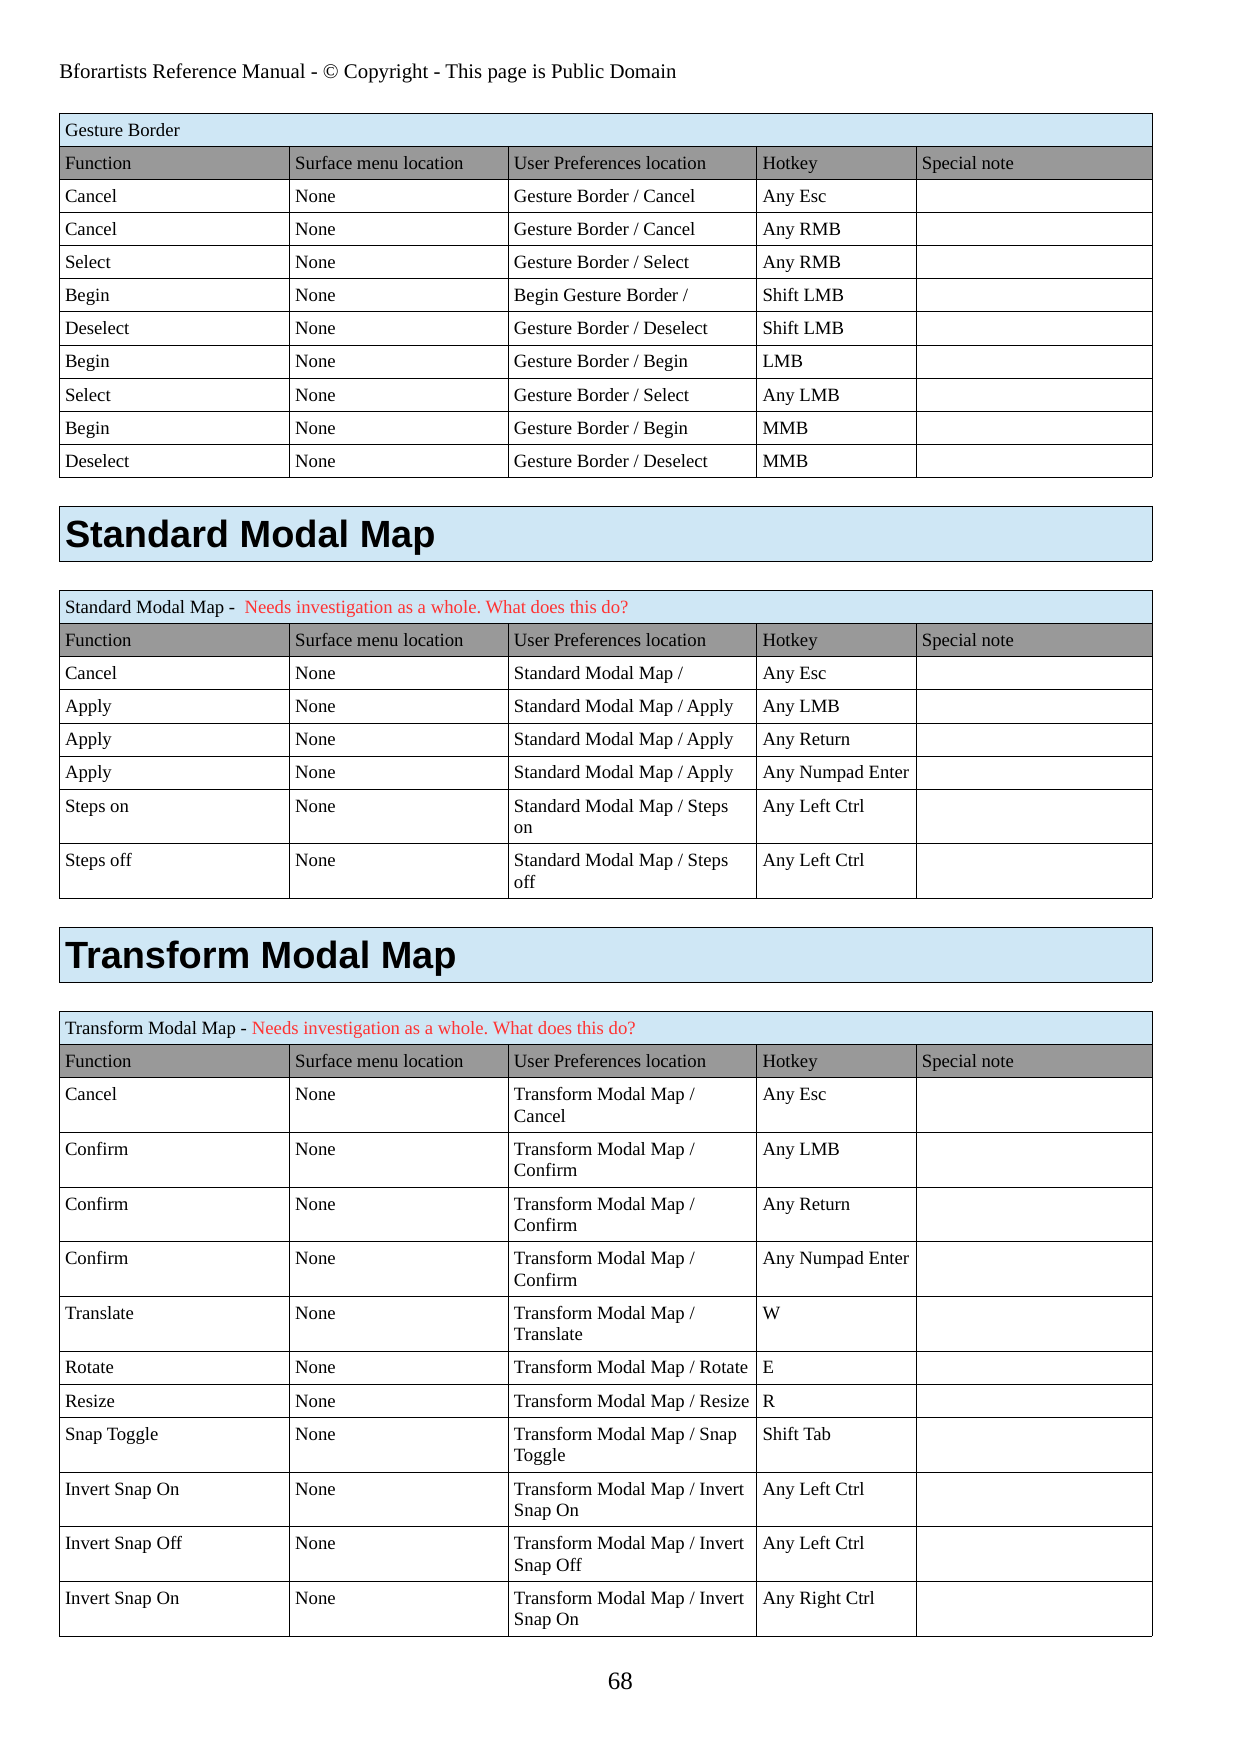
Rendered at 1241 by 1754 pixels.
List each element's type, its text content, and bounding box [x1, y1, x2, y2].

table_cell [917, 1473, 1152, 1526]
table_cell [917, 1527, 1152, 1581]
table_cell Any Return [757, 1188, 916, 1241]
table_cell Transform Modal Map / Invert Snap On [509, 1473, 756, 1526]
table_cell Any Esc [757, 180, 916, 212]
table_cell [917, 412, 1152, 444]
table_cell Hotkey [757, 624, 916, 656]
table_cell None [290, 1473, 508, 1526]
table_cell Any Return [757, 724, 916, 756]
table_cell MMB [757, 412, 916, 444]
table_cell Transform Modal Map / Confirm [509, 1188, 756, 1241]
table_cell Invert Snap On [60, 1473, 289, 1526]
table_cell Deselect [60, 312, 289, 344]
table_cell [917, 1582, 1152, 1636]
table_cell None [290, 690, 508, 722]
table_cell [917, 1352, 1152, 1384]
table_cell Shift Tab [757, 1418, 916, 1472]
table_cell Special note [917, 624, 1152, 656]
table_cell None [290, 757, 508, 789]
table_cell Any LMB [757, 379, 916, 411]
table_cell [917, 844, 1152, 898]
table_cell Surface menu location [290, 1045, 508, 1077]
table_cell User Preferences location [509, 1045, 756, 1077]
table_cell [917, 1078, 1152, 1132]
table_cell Any RMB [757, 246, 916, 278]
table_cell None [290, 1188, 508, 1241]
table_cell Special note [917, 1045, 1152, 1077]
table_cell Gesture Border / Deselect [509, 445, 756, 477]
table_cell Hotkey [757, 1045, 916, 1077]
table_cell Any Esc [757, 657, 916, 689]
table_header Gesture Border [60, 114, 1152, 146]
table_cell Apply [60, 724, 289, 756]
table_cell [917, 690, 1152, 722]
table_cell Surface menu location [290, 624, 508, 656]
table_cell None [290, 279, 508, 311]
table_cell None [290, 412, 508, 444]
table_cell Confirm [60, 1188, 289, 1241]
table_cell Begin [60, 279, 289, 311]
table_cell W [757, 1297, 916, 1351]
table_cell Any Right Ctrl [757, 1582, 916, 1636]
table_cell Shift LMB [757, 279, 916, 311]
table_header Transform Modal Map [60, 928, 1152, 982]
table_cell [917, 1188, 1152, 1241]
table_header Standard Modal Map [60, 507, 1152, 561]
table_cell [917, 213, 1152, 245]
table_cell Function [60, 624, 289, 656]
table_cell [917, 180, 1152, 212]
table_cell Resize [60, 1385, 289, 1417]
table_cell Surface menu location [290, 147, 508, 179]
table_cell Any Numpad Enter [757, 757, 916, 789]
table_cell Begin [60, 412, 289, 444]
table_cell Confirm [60, 1133, 289, 1187]
table_cell Confirm [60, 1242, 289, 1296]
table_cell Gesture Border / Select [509, 379, 756, 411]
table_cell None [290, 1418, 508, 1472]
table_header Standard Modal Map - Needs investigation as a whole. What does this do? [60, 591, 1152, 623]
table_cell Cancel [60, 1078, 289, 1132]
table_cell [917, 312, 1152, 344]
table_cell [917, 1297, 1152, 1351]
table_cell Steps on [60, 790, 289, 843]
table_cell Transform Modal Map / Snap Toggle [509, 1418, 756, 1472]
table_cell Transform Modal Map / Invert Snap On [509, 1582, 756, 1636]
table_cell None [290, 844, 508, 898]
table_cell Any LMB [757, 1133, 916, 1187]
table_cell [917, 757, 1152, 789]
table_cell None [290, 724, 508, 756]
table_cell Standard Modal Map / Apply [509, 724, 756, 756]
table_cell Begin Gesture Border / [509, 279, 756, 311]
table_cell None [290, 1352, 508, 1384]
table_cell Deselect [60, 445, 289, 477]
table_cell Translate [60, 1297, 289, 1351]
table_cell Shift LMB [757, 312, 916, 344]
table_cell Cancel [60, 657, 289, 689]
table_cell Apply [60, 757, 289, 789]
table_cell [917, 346, 1152, 378]
table_cell Gesture Border / Select [509, 246, 756, 278]
table_cell Standard Modal Map / Steps off [509, 844, 756, 898]
table_cell E [757, 1352, 916, 1384]
table_cell None [290, 346, 508, 378]
table_cell Any Numpad Enter [757, 1242, 916, 1296]
table_cell Steps off [60, 844, 289, 898]
table_cell None [290, 1078, 508, 1132]
table_cell [917, 790, 1152, 843]
table_cell None [290, 790, 508, 843]
table_cell Any RMB [757, 213, 916, 245]
table_cell Gesture Border / Begin [509, 412, 756, 444]
table_cell Cancel [60, 180, 289, 212]
table_cell Select [60, 246, 289, 278]
table_cell LMB [757, 346, 916, 378]
table_cell Gesture Border / Begin [509, 346, 756, 378]
table_cell Invert Snap On [60, 1582, 289, 1636]
table_cell None [290, 1527, 508, 1581]
table_cell [917, 1385, 1152, 1417]
table_header Transform Modal Map - Needs investigation as a whole. What does this do? [60, 1012, 1152, 1044]
table_cell Function [60, 1045, 289, 1077]
table_cell Transform Modal Map / Rotate [509, 1352, 756, 1384]
table_cell Transform Modal Map / Invert Snap Off [509, 1527, 756, 1581]
table_cell Transform Modal Map / Confirm [509, 1133, 756, 1187]
table_cell Select [60, 379, 289, 411]
table_cell Rotate [60, 1352, 289, 1384]
table_cell [917, 1242, 1152, 1296]
table_cell Transform Modal Map / Confirm [509, 1242, 756, 1296]
table_cell Begin [60, 346, 289, 378]
table_cell None [290, 213, 508, 245]
table_cell Transform Modal Map / Resize [509, 1385, 756, 1417]
table_cell None [290, 379, 508, 411]
table_cell None [290, 1582, 508, 1636]
table_cell User Preferences location [509, 147, 756, 179]
table_cell None [290, 1242, 508, 1296]
table_cell None [290, 1133, 508, 1187]
table_cell [917, 657, 1152, 689]
table_cell Any Esc [757, 1078, 916, 1132]
table_cell [917, 724, 1152, 756]
table_cell User Preferences location [509, 624, 756, 656]
table_cell Gesture Border / Cancel [509, 180, 756, 212]
table_cell [917, 1418, 1152, 1472]
table_cell Standard Modal Map / [509, 657, 756, 689]
table_cell Gesture Border / Deselect [509, 312, 756, 344]
table_cell Any Left Ctrl [757, 1473, 916, 1526]
table_cell [917, 445, 1152, 477]
table_cell Cancel [60, 213, 289, 245]
table_cell Apply [60, 690, 289, 722]
table_cell Gesture Border / Cancel [509, 213, 756, 245]
table_cell MMB [757, 445, 916, 477]
table_cell [917, 1133, 1152, 1187]
table_cell Standard Modal Map / Steps on [509, 790, 756, 843]
table_cell [917, 246, 1152, 278]
table_cell None [290, 1385, 508, 1417]
table_cell Any Left Ctrl [757, 1527, 916, 1581]
table_cell Snap Toggle [60, 1418, 289, 1472]
table_cell None [290, 180, 508, 212]
table_cell Any LMB [757, 690, 916, 722]
table_cell None [290, 1297, 508, 1351]
table_cell None [290, 445, 508, 477]
table_cell None [290, 657, 508, 689]
table_cell Standard Modal Map / Apply [509, 757, 756, 789]
table_cell Any Left Ctrl [757, 844, 916, 898]
table_cell [917, 279, 1152, 311]
table_cell Special note [917, 147, 1152, 179]
table_cell [917, 379, 1152, 411]
table_cell None [290, 246, 508, 278]
table_cell Any Left Ctrl [757, 790, 916, 843]
table_cell Transform Modal Map / Translate [509, 1297, 756, 1351]
table_cell Hotkey [757, 147, 916, 179]
table_cell Standard Modal Map / Apply [509, 690, 756, 722]
table_cell Transform Modal Map / Cancel [509, 1078, 756, 1132]
table_cell Invert Snap Off [60, 1527, 289, 1581]
table_cell R [757, 1385, 916, 1417]
table_cell None [290, 312, 508, 344]
table_cell Function [60, 147, 289, 179]
